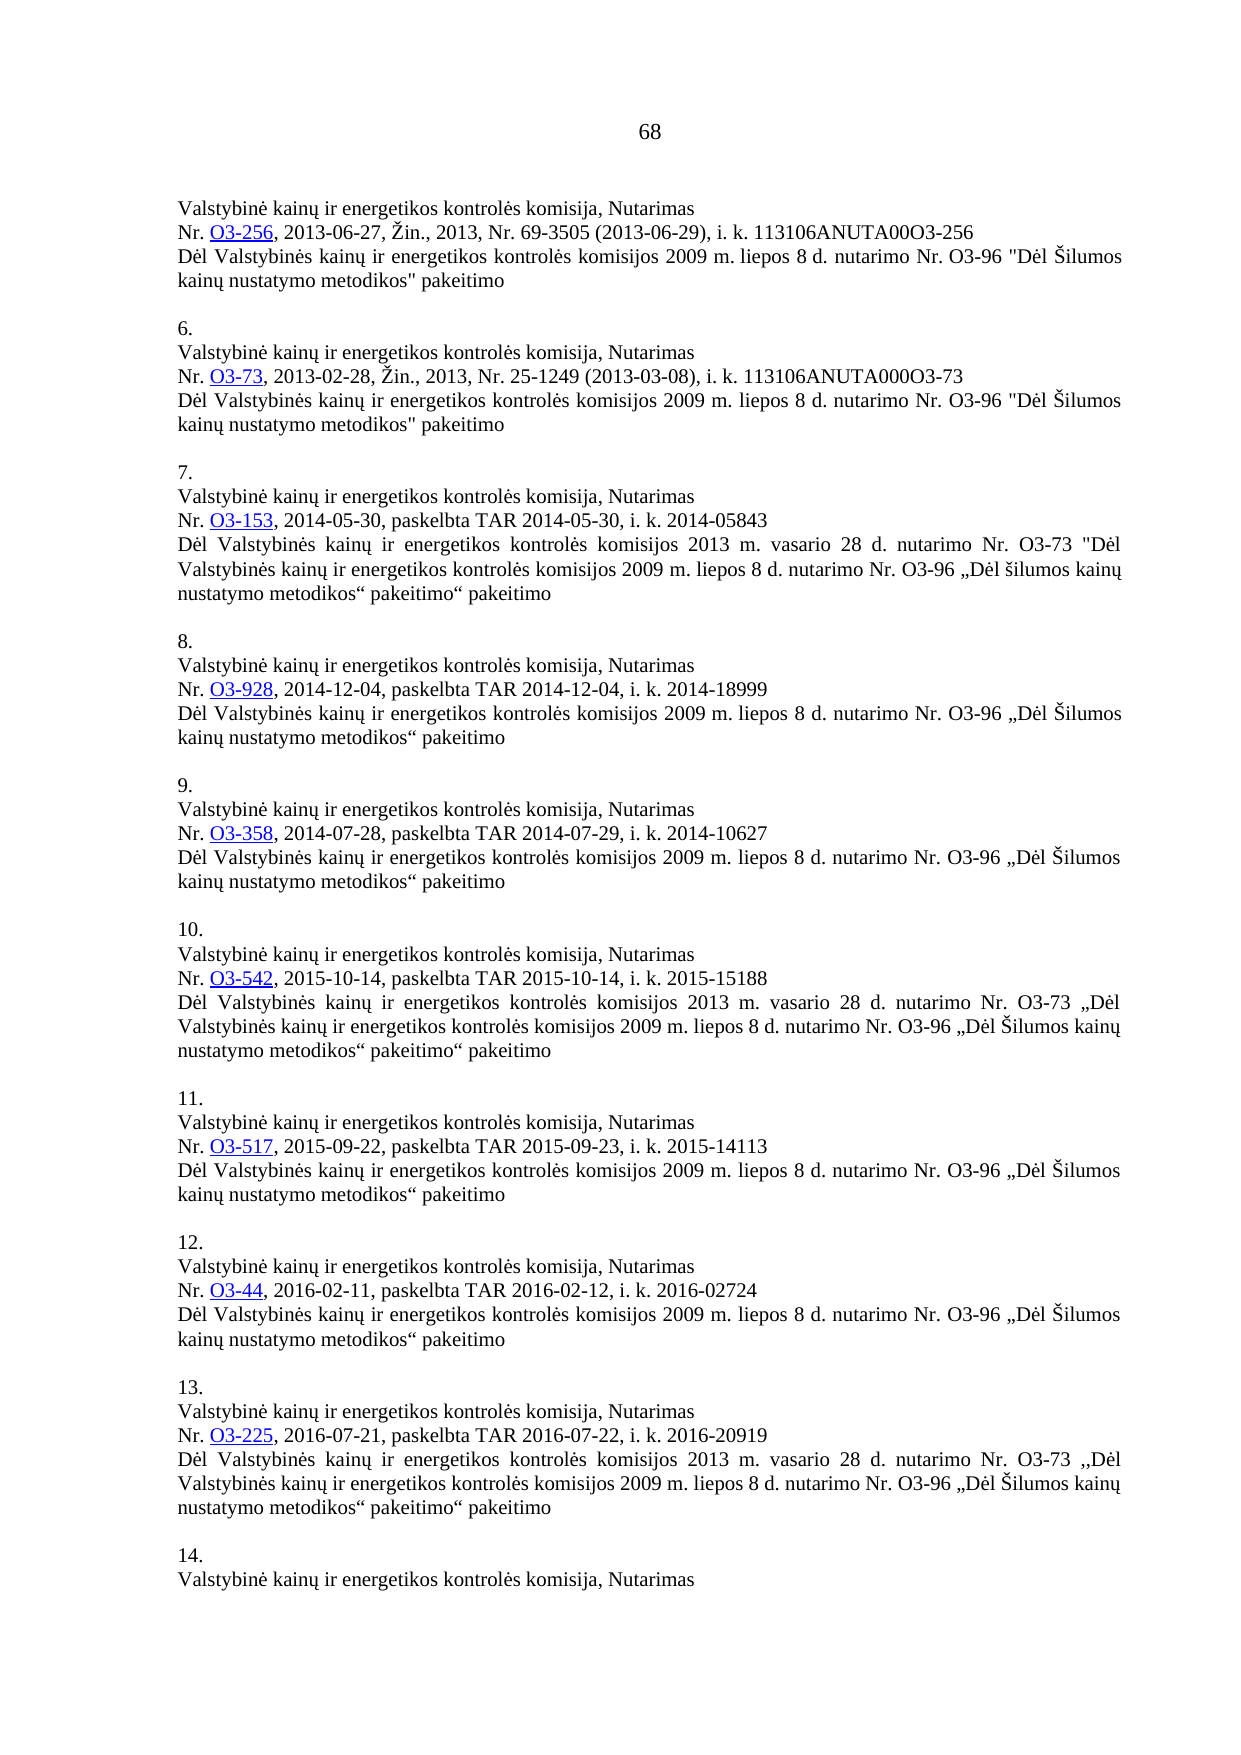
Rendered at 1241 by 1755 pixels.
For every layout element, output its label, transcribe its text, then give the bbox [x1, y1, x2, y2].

text Nr. O3-517, 2015-09-22, paskelbta TAR 2015-09-23, i. k. 2015-14113 [177, 1134, 1122, 1158]
text Valstybinė kainų ir energetikos kontrolės komisija, Nutarimas [177, 797, 1122, 821]
text 9. [177, 773, 1122, 797]
text Valstybinė kainų ir energetikos kontrolės komisija, Nutarimas [177, 1567, 1122, 1591]
text 12. [177, 1230, 1122, 1254]
text 10. [177, 917, 1122, 941]
text Dėl Valstybinės kainų ir energetikos kontrolės komisijos 2009 m. liepos 8 d. nutarimo Nr. O3-96 „Dėl Šilumos kainų nustatymo metodikos“ pakeitimo [177, 701, 1122, 749]
text Dėl Valstybinės kainų ir energetikos kontrolės komisijos 2009 m. liepos 8 d. nutarimo Nr. O3-96 „Dėl Šilumos kainų nustatymo metodikos“ pakeitimo [177, 1302, 1122, 1351]
text Valstybinė kainų ir energetikos kontrolės komisija, Nutarimas [177, 196, 1122, 219]
text Valstybinė kainų ir energetikos kontrolės komisija, Nutarimas [177, 484, 1122, 508]
text Valstybinė kainų ir energetikos kontrolės komisija, Nutarimas [177, 340, 1122, 364]
text 6. [177, 316, 1122, 340]
text Dėl Valstybinės kainų ir energetikos kontrolės komisijos 2009 m. liepos 8 d. nutarimo Nr. O3-96 „Dėl Šilumos kainų nustatymo metodikos“ pakeitimo [177, 845, 1122, 893]
text Nr. O3-44, 2016-02-11, paskelbta TAR 2016-02-12, i. k. 2016-02724 [177, 1278, 1122, 1302]
text Nr. O3-256, 2013-06-27, Žin., 2013, Nr. 69-3505 (2013-06-29), i. k. 113106ANUTA00O3-256 [177, 219, 1122, 244]
text Dėl Valstybinės kainų ir energetikos kontrolės komisijos 2009 m. liepos 8 d. nutarimo Nr. O3-96 "Dėl Šilumos kainų nustatymo metodikos" pakeitimo [177, 388, 1122, 436]
text Nr. O3-358, 2014-07-28, paskelbta TAR 2014-07-29, i. k. 2014-10627 [177, 821, 1122, 845]
text 11. [177, 1086, 1122, 1110]
text Valstybinė kainų ir energetikos kontrolės komisija, Nutarimas [177, 941, 1122, 966]
text Dėl Valstybinės kainų ir energetikos kontrolės komisijos 2013 m. vasario 28 d. nutarimo Nr. O3-73 "Dėl Valstybinės kainų ir energetikos kontrolės komisijos 2009 m. liepos 8 d. nutarimo Nr. O3-96 „Dėl šilumos kainų nustatymo metodikos“ pakeitimo“ pakeitimo [177, 532, 1122, 604]
text Valstybinė kainų ir energetikos kontrolės komisija, Nutarimas [177, 1399, 1122, 1423]
text Valstybinė kainų ir energetikos kontrolės komisija, Nutarimas [177, 1254, 1122, 1278]
text Nr. O3-928, 2014-12-04, paskelbta TAR 2014-12-04, i. k. 2014-18999 [177, 677, 1122, 701]
text Nr. O3-542, 2015-10-14, paskelbta TAR 2015-10-14, i. k. 2015-15188 [177, 966, 1122, 989]
text Valstybinė kainų ir energetikos kontrolės komisija, Nutarimas [177, 653, 1122, 677]
text Dėl Valstybinės kainų ir energetikos kontrolės komisijos 2013 m. vasario 28 d. nutarimo Nr. O3-73 ,,Dėl Valstybinės kainų ir energetikos kontrolės komisijos 2009 m. liepos 8 d. nutarimo Nr. O3-96 „Dėl Šilumos kainų nustatymo metodikos“ pakeitimo“ pakeitimo [177, 1447, 1122, 1519]
text 14. [177, 1543, 1122, 1567]
text Valstybinė kainų ir energetikos kontrolės komisija, Nutarimas [177, 1110, 1122, 1134]
text Dėl Valstybinės kainų ir energetikos kontrolės komisijos 2009 m. liepos 8 d. nutarimo Nr. O3-96 "Dėl Šilumos kainų nustatymo metodikos" pakeitimo [177, 244, 1122, 292]
text Nr. O3-225, 2016-07-21, paskelbta TAR 2016-07-22, i. k. 2016-20919 [177, 1423, 1122, 1447]
text 8. [177, 629, 1122, 653]
text Nr. O3-73, 2013-02-28, Žin., 2013, Nr. 25-1249 (2013-03-08), i. k. 113106ANUTA000O3-73 [177, 364, 1122, 388]
text Dėl Valstybinės kainų ir energetikos kontrolės komisijos 2009 m. liepos 8 d. nutarimo Nr. O3-96 „Dėl Šilumos kainų nustatymo metodikos“ pakeitimo [177, 1158, 1122, 1206]
text 13. [177, 1374, 1122, 1399]
text Dėl Valstybinės kainų ir energetikos kontrolės komisijos 2013 m. vasario 28 d. nutarimo Nr. O3-73 „Dėl Valstybinės kainų ir energetikos kontrolės komisijos 2009 m. liepos 8 d. nutarimo Nr. O3-96 „Dėl Šilumos kainų nustatymo metodikos“ pakeitimo“ pakeitimo [177, 989, 1122, 1062]
text 7. [177, 460, 1122, 484]
text Nr. O3-153, 2014-05-30, paskelbta TAR 2014-05-30, i. k. 2014-05843 [177, 508, 1122, 532]
